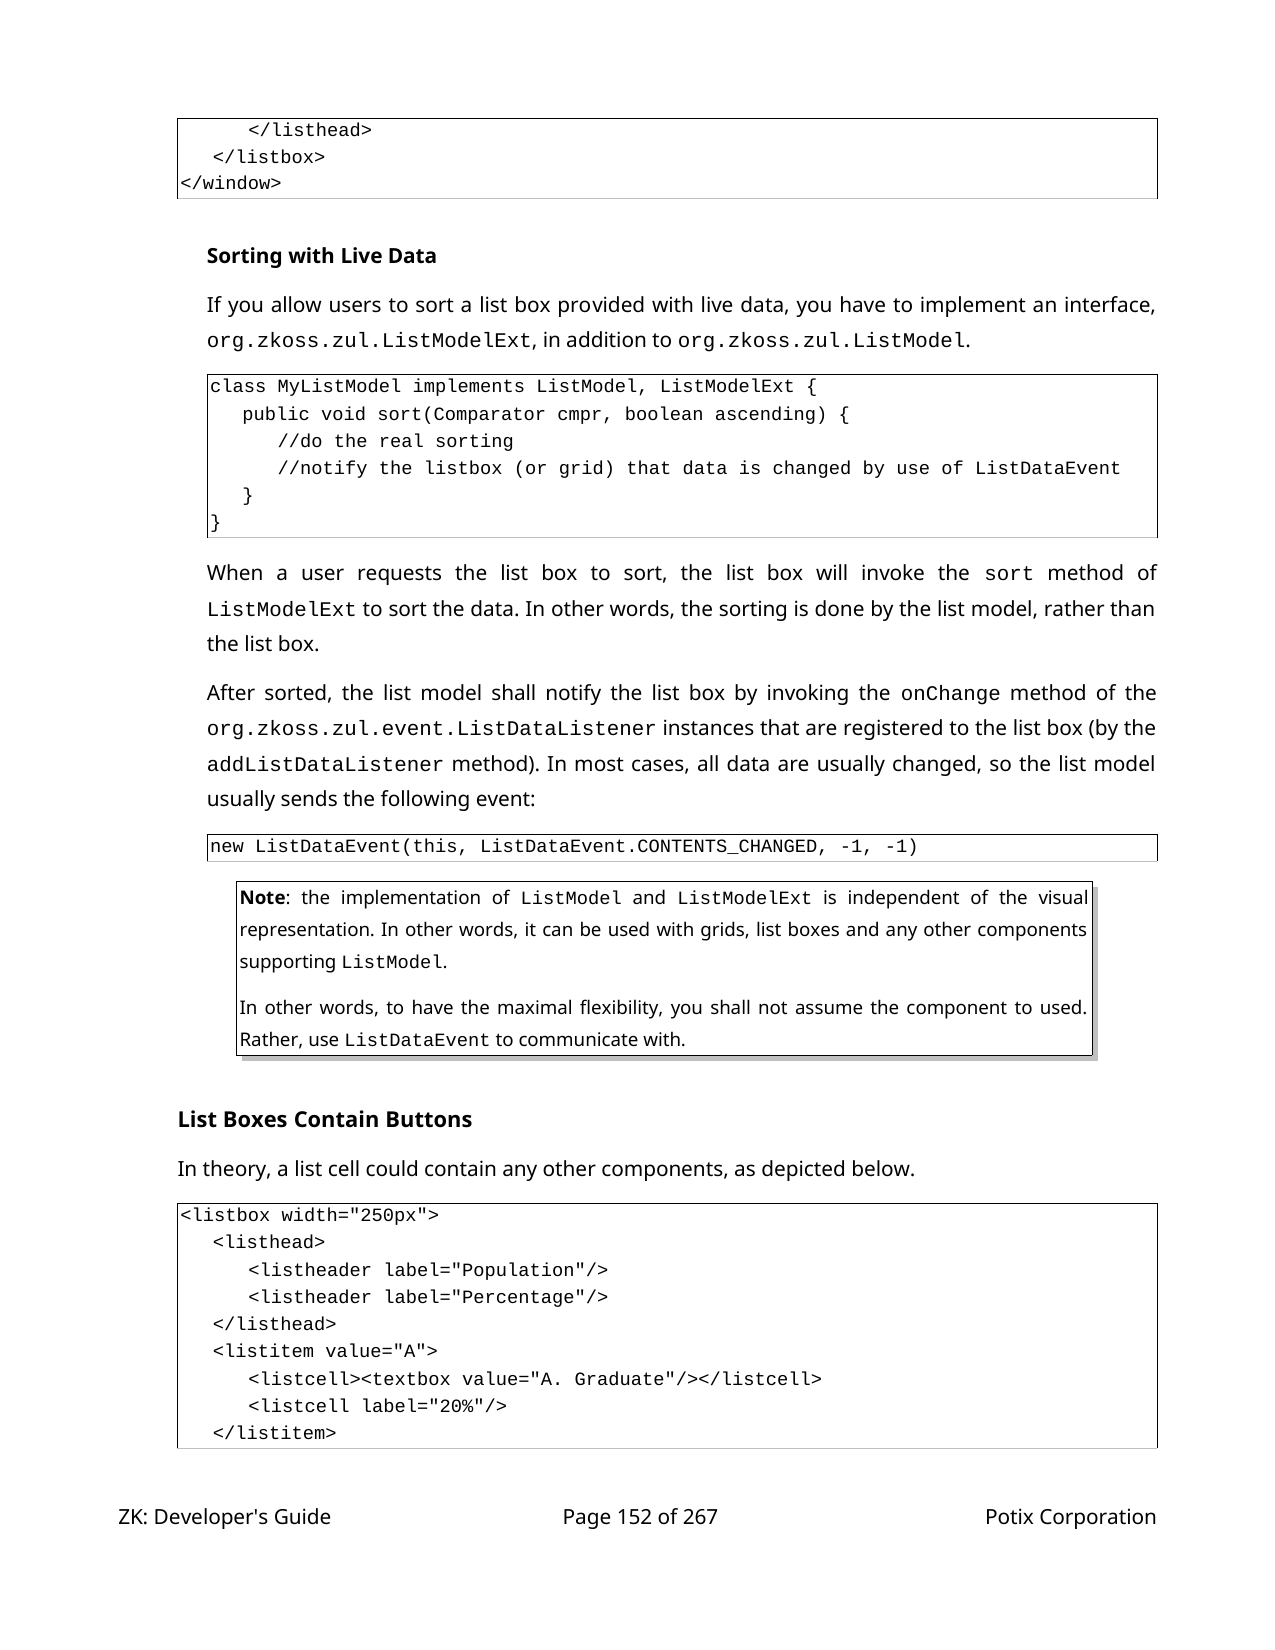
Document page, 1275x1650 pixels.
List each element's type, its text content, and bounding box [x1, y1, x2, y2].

text <listheader label="Percentage"/> [178, 1285, 1157, 1309]
text <listbox width="250px"> [178, 1204, 1157, 1227]
text </listhead> [178, 1312, 1157, 1336]
text Note: the implementation of ListModel and ListModelExt is independent of the visual representation. In other words, it can be used with grids, list boxes and any other components supporting ListModel. [237, 882, 1092, 974]
text <listitem value="A"> [178, 1339, 1157, 1363]
text <listcell><textbox value="A. Graduate"/></listcell> [178, 1366, 1157, 1391]
text </listitem> [178, 1421, 1157, 1448]
text //do the real sorting [208, 429, 1157, 453]
text When a user requests the list box to sort, the list box will invoke the sort method of ListModelExt to sort the data. In other words, the sorting is done by the list model, rather than the list box. [207, 558, 1157, 657]
text In theory, a list cell could contain any other components, as depicted below. [177, 1154, 1157, 1183]
text In other words, to have the maximal flexibility, you shall not assume the component to used. Rather, use ListDataEvent to communicate with. [237, 992, 1092, 1055]
text After sorted, the list model shall notify the list box by invoking the onChange method of the org.zkoss.zul.event.ListDataListener instances that are registered to the list box (by the addListDataListener method). In most cases, all data are usually changed, so the list model usually sends the following event: [207, 678, 1157, 813]
text //notify the listbox (or grid) that data is changed by use of ListDataEvent [208, 456, 1157, 480]
text </listhead> </listbox> </window> [178, 119, 1157, 198]
text } [208, 510, 1157, 537]
subtitle Sorting with Live Data [207, 241, 1157, 269]
text class MyListModel implements ListModel, ListModelExt { [208, 375, 1157, 398]
text If you allow users to sort a list box provided with live data, you have to implement an interface, org.zkoss.zul.ListModelExt, in addition to org.zkoss.zul.ListModel. [207, 290, 1157, 354]
text } [208, 483, 1157, 507]
text <listcell label="20%"/> [178, 1393, 1157, 1418]
text <listhead> [178, 1230, 1157, 1255]
text public void sort(Comparator cmpr, boolean ascending) { [208, 401, 1157, 426]
subtitle List Boxes Contain Buttons [177, 1104, 1157, 1134]
text <listheader label="Population"/> [178, 1258, 1157, 1282]
text new ListDataEvent(this, ListDataEvent.CONTENTS_CHANGED, -1, -1) [208, 835, 1157, 861]
